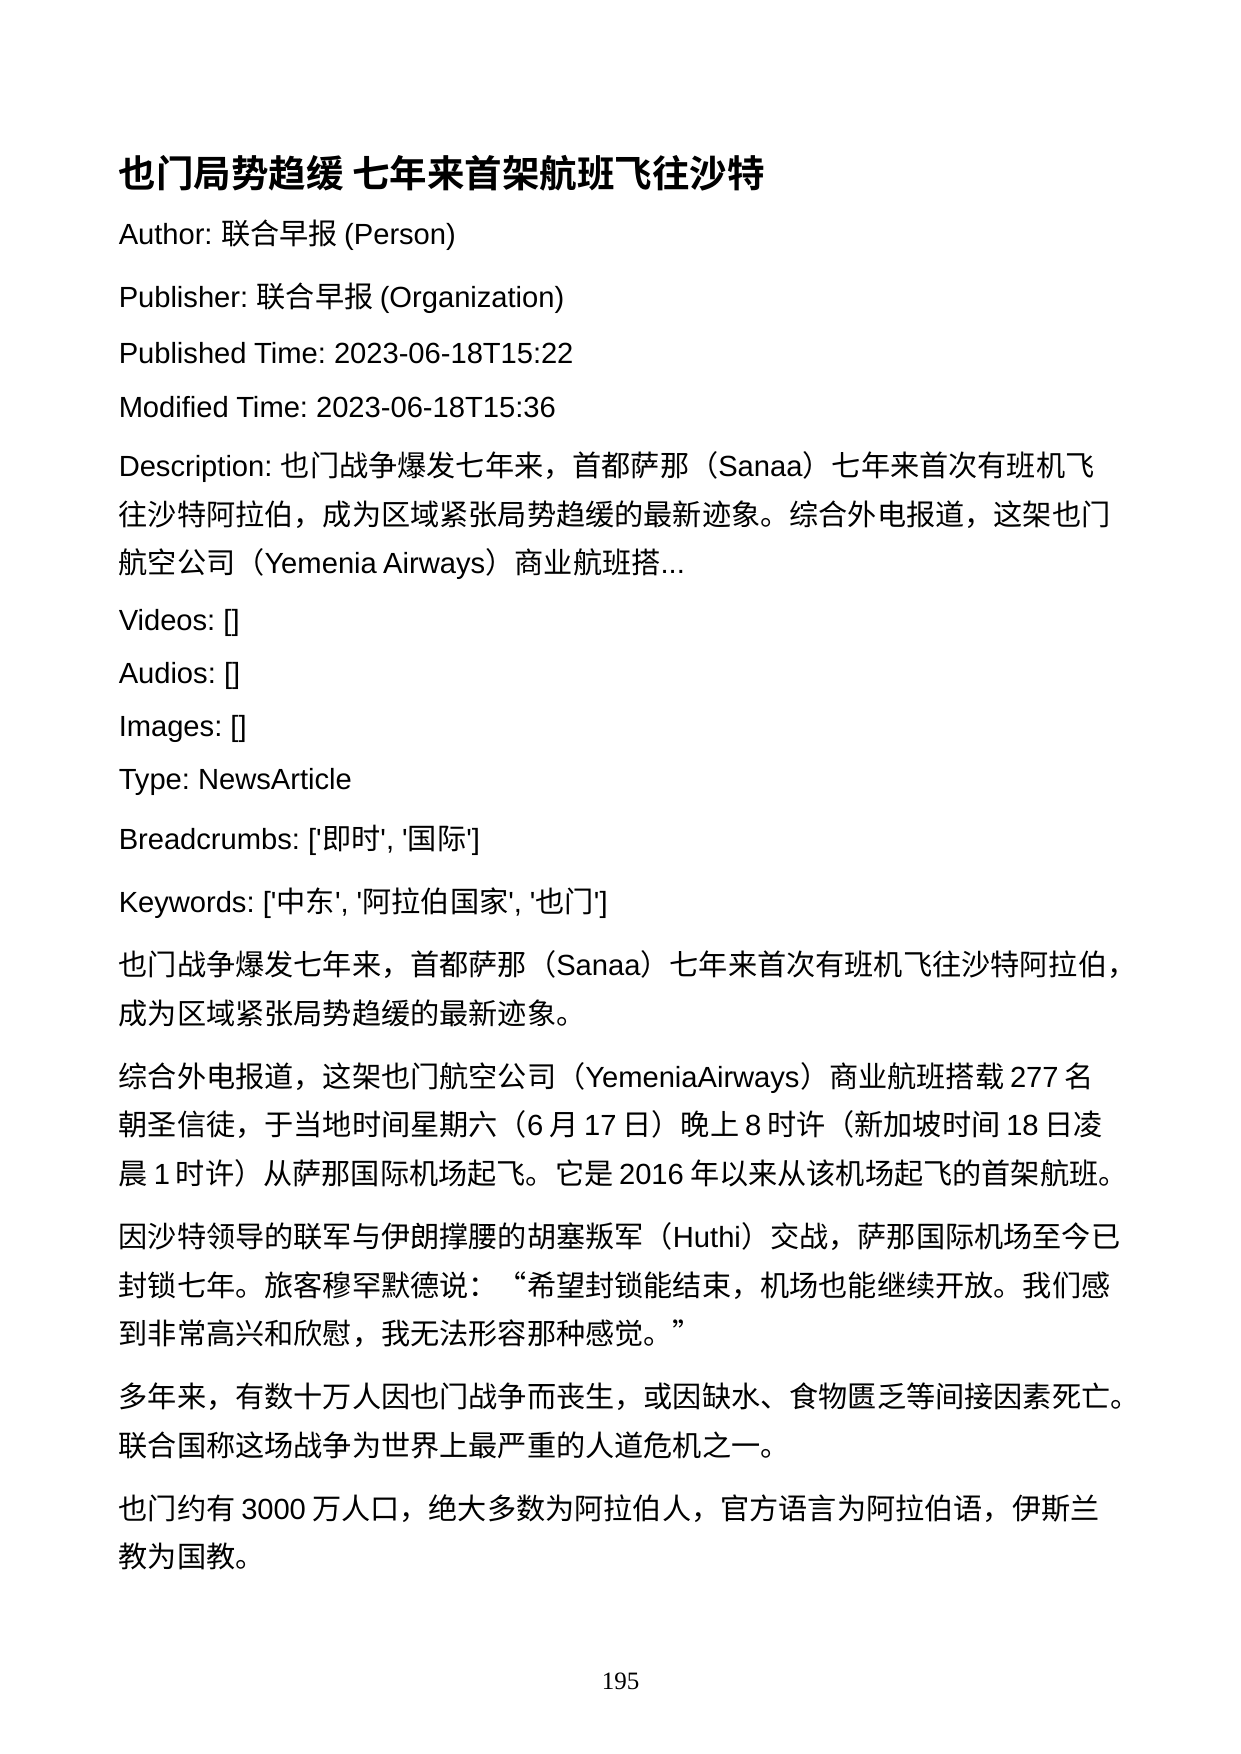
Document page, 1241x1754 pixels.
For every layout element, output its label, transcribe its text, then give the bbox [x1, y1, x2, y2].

text Modified Time: 2023-06-18T15:36 [118, 390, 1122, 423]
text 因沙特领导的联军与伊朗撑腰的胡塞叛军（Huthi）交战，萨那国际机场至今已封锁七年。旅客穆罕默德说：“希望封锁能结束，机场也能继续开放。我们感到非常高兴和欣慰，我无法形容那种感觉。” [118, 1214, 1122, 1353]
text Type: NewsArticle [118, 762, 1122, 796]
text Published Time: 2023-06-18T15:22 [118, 337, 1122, 370]
text 也门约有3000万人口，绝大多数为阿拉伯人，官方语言为阿拉伯语，伊斯兰教为国教。 [118, 1486, 1122, 1576]
text Images: [] [118, 709, 1122, 743]
text Author: 联合早报 (Person) [118, 210, 1122, 253]
text 综合外电报道，这架也门航空公司（YemeniaAirways）商业航班搭载277名朝圣信徒，于当地时间星期六（6月17日）晚上8时许（新加坡时间18日凌晨1时许）从萨那国际机场起飞。它是2016年以来从该机场起飞的首架航班。 [118, 1053, 1122, 1193]
text Keywords: ['中东', '阿拉伯国家', '也门'] [118, 879, 1122, 921]
subtitle 也门局势趋缓 七年来首架航班飞往沙特 [118, 143, 1122, 198]
text Description: 也门战争爆发七年来，首都萨那（Sanaa）七年来首次有班机飞往沙特阿拉伯，成为区域紧张局势趋缓的最新迹象。综合外电报道，这架也门航空公司（Yemenia Airways）商业航班搭... [118, 443, 1122, 582]
text 也门战争爆发七年来，首都萨那（Sanaa）七年来首次有班机飞往沙特阿拉伯，成为区域紧张局势趋缓的最新迹象。 [118, 942, 1122, 1033]
text Audios: [] [118, 656, 1122, 690]
text Videos: [] [118, 603, 1122, 637]
text Breadcrumbs: ['即时', '国际'] [118, 816, 1122, 858]
text Publisher: 联合早报 (Organization) [118, 273, 1122, 316]
text 多年来，有数十万人因也门战争而丧生，或因缺水、食物匮乏等间接因素死亡。联合国称这场战争为世界上最严重的人道危机之一。 [118, 1374, 1122, 1465]
